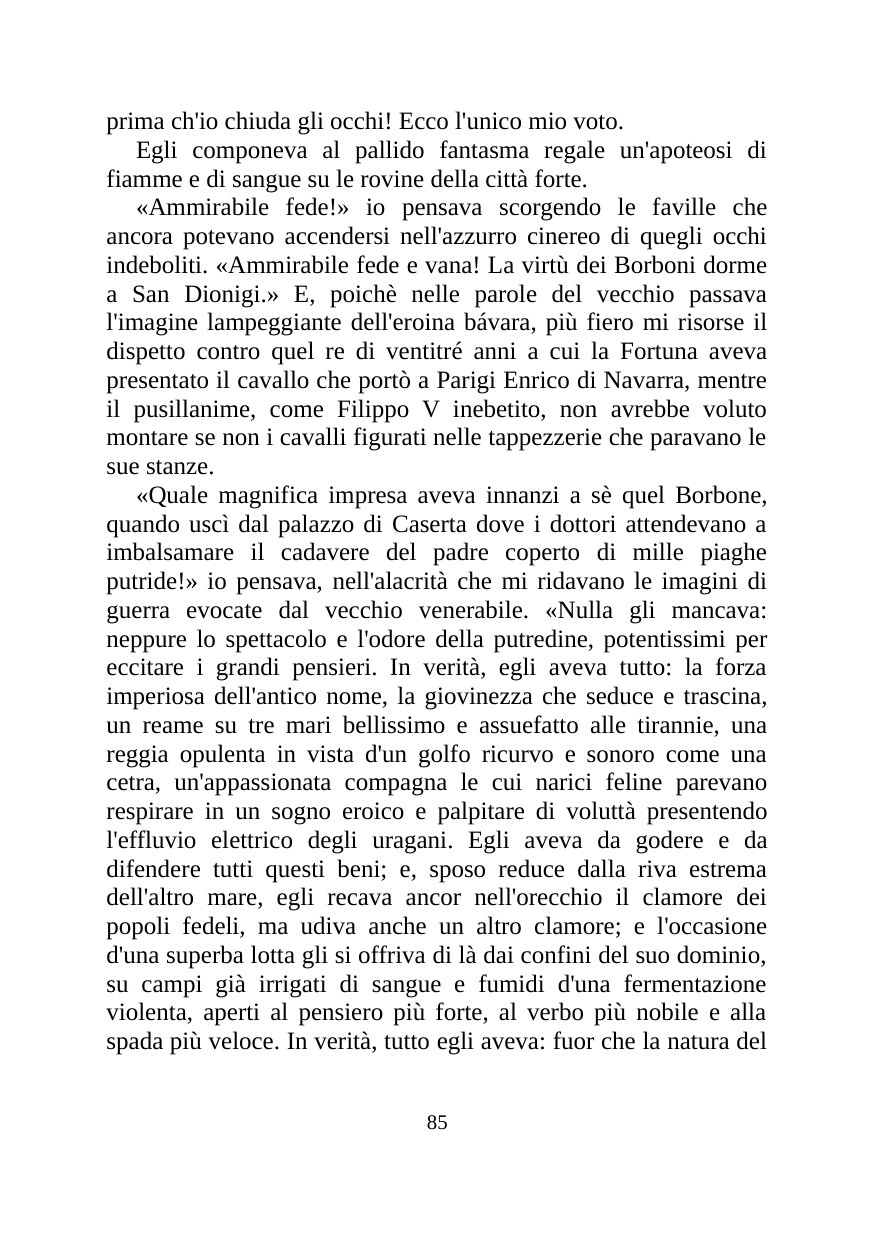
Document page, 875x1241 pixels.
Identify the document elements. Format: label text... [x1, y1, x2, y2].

text Egli componeva al pallido fantasma regale un'apoteosi di fiamme e di sangue su le rovine della città forte. [106, 135, 768, 192]
text prima ch'io chiuda gli occhi! Ecco l'unico mio voto. [106, 106, 768, 135]
text «Ammirabile fede!» io pensava scorgendo le faville che ancora potevano accendersi nell'azzurro cinereo di quegli occhi indeboliti. «Ammirabile fede e vana! La virtù dei Borboni dorme a San Dionigi.» E, poichè nelle parole del vecchio passava l'imagine lampeggiante dell'eroina bávara, più fiero mi risorse il dispetto contro quel re di ventitré anni a cui la Fortuna aveva presentato il cavallo che portò a Parigi Enrico di Navarra, mentre il pusillanime, come Filippo V inebetito, non avrebbe voluto montare se non i cavalli figurati nelle tappezzerie che paravano le sue stanze. [106, 192, 768, 480]
text «Quale magnifica impresa aveva innanzi a sè quel Borbone, quando uscì dal palazzo di Caserta dove i dottori attendevano a imbalsamare il cadavere del padre coperto di mille piaghe putride!» io pensava, nell'alacrità che mi ridavano le imagini di guerra evocate dal vecchio venerabile. «Nulla gli mancava: neppure lo spettacolo e l'odore della putredine, potentissimi per eccitare i grandi pensieri. In verità, egli aveva tutto: la forza imperiosa dell'antico nome, la giovinezza che seduce e trascina, un reame su tre mari bellissimo e assuefatto alle tirannie, una reggia opulenta in vista d'un golfo ricurvo e sonoro come una cetra, un'appassionata compagna le cui narici feline parevano respirare in un sogno eroico e palpitare di voluttà presentendo l'effluvio elettrico degli uragani. Egli aveva da godere e da difendere tutti questi beni; e, sposo reduce dalla riva estrema dell'altro mare, egli recava ancor nell'orecchio il clamore dei popoli fedeli, ma udiva anche un altro clamore; e l'occasione d'una superba lotta gli si offriva di là dai confini del suo dominio, su campi già irrigati di sangue e fumidi d'una fermentazione violenta, aperti al pensiero più forte, al verbo più nobile e alla spada più veloce. In verità, tutto egli aveva: fuor che la natura del [106, 480, 768, 1055]
